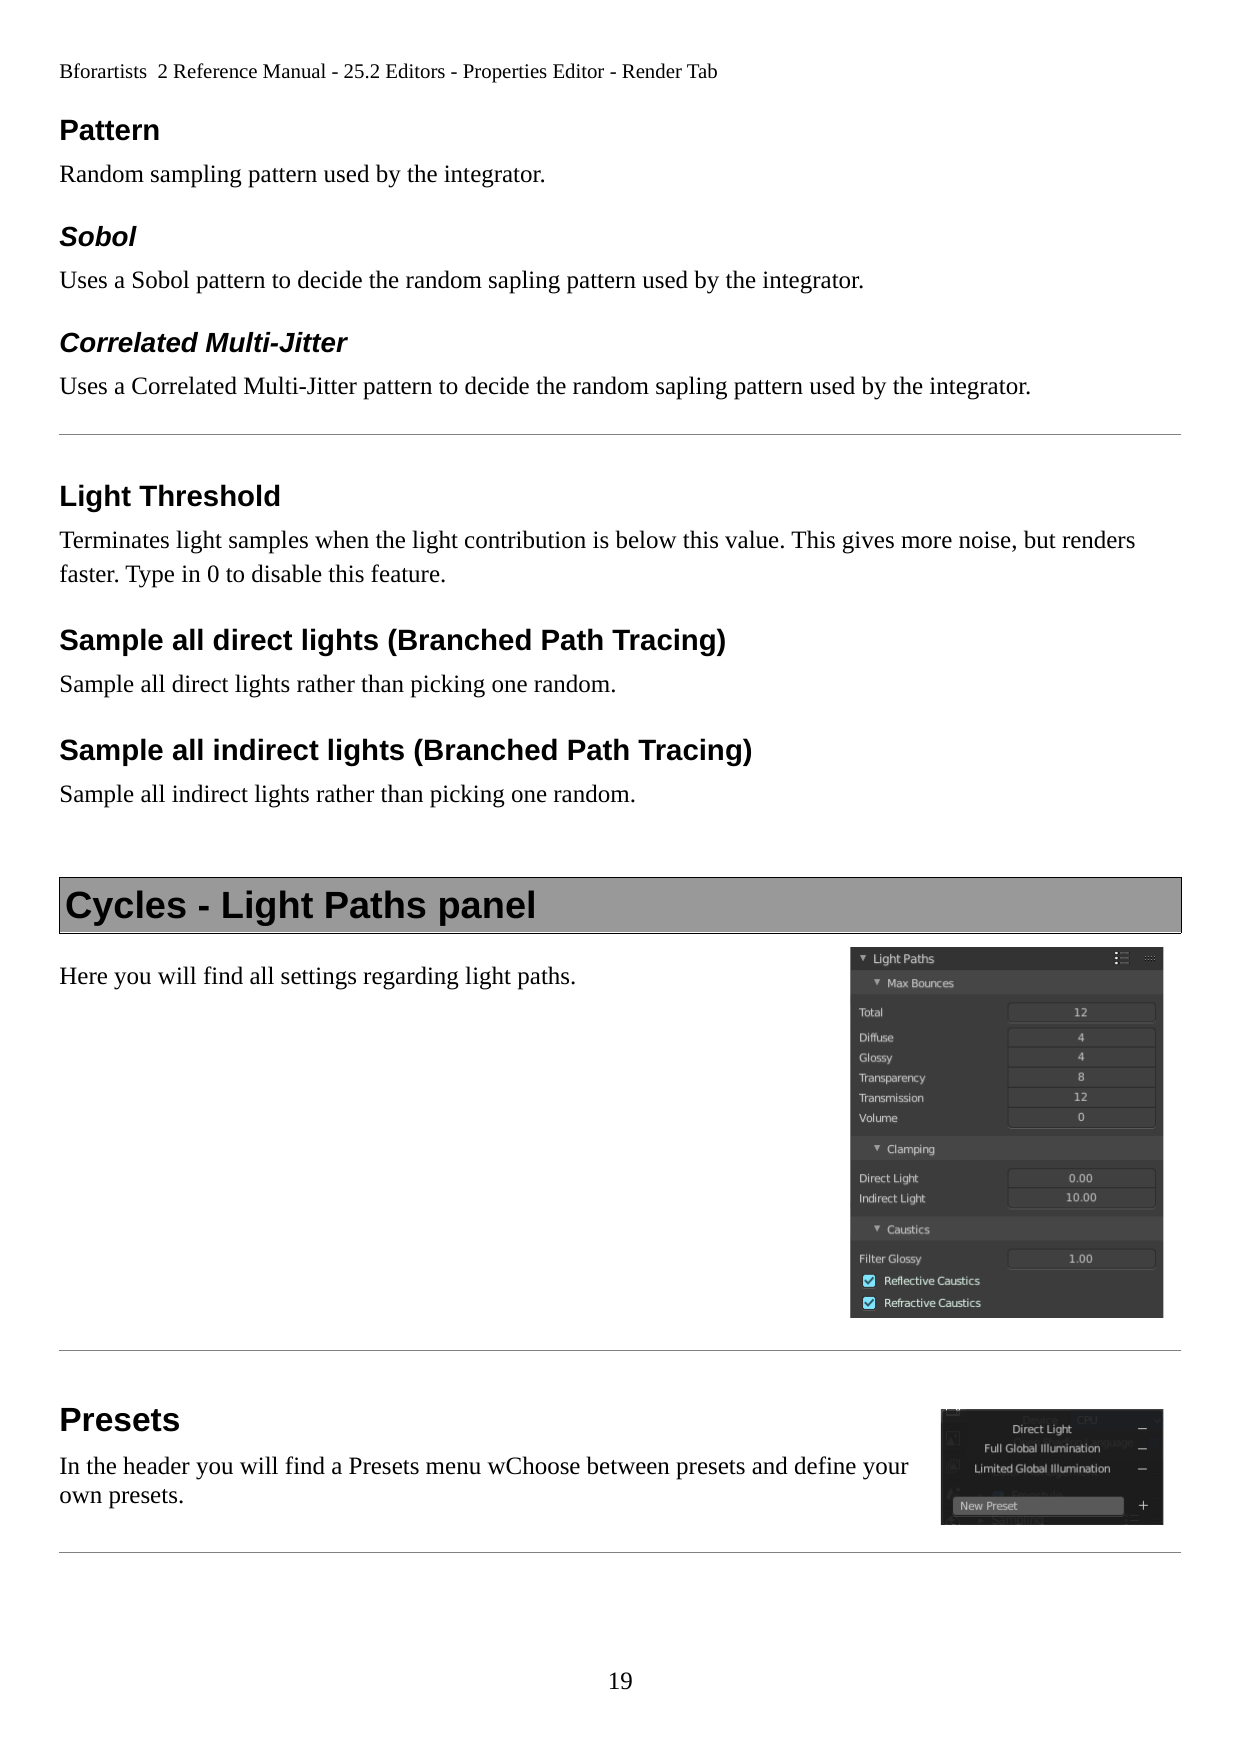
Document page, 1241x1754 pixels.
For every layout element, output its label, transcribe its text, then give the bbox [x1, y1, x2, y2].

subtitle Correlated Multi-Jitter [59, 326, 1181, 358]
table_header Cycles - Light Paths panel [60, 878, 1181, 932]
subtitle Pattern [59, 113, 1181, 146]
picture [850, 947, 1164, 1318]
text Sample all direct lights rather than picking one random. [59, 669, 1181, 698]
text Random sampling pattern used by the integrator. [59, 159, 1181, 188]
subtitle Sample all indirect lights (Branched Path Tracing) [59, 733, 1181, 767]
subtitle Presets [59, 1400, 1181, 1439]
text In the header you will find a Presets menu wChoose between presets and define your own presets. [59, 1451, 940, 1509]
text Here you will find all settings regarding light paths. [59, 961, 850, 990]
subtitle Sample all direct lights (Branched Path Tracing) [59, 623, 1181, 657]
text Sample all indirect lights rather than picking one random. [59, 779, 1181, 808]
picture [940, 1409, 1164, 1525]
text Terminates light samples when the light contribution is below this value. This gives more noise, but renders faster. Type in 0 to disable this feature. [59, 525, 1181, 588]
text Uses a Correlated Multi-Jitter pattern to decide the random sapling pattern used by the integrator. [59, 371, 1181, 399]
subtitle Light Threshold [59, 478, 1181, 512]
subtitle Sobol [59, 220, 1181, 252]
text Uses a Sobol pattern to decide the random sapling pattern used by the integrator. [59, 265, 1181, 293]
